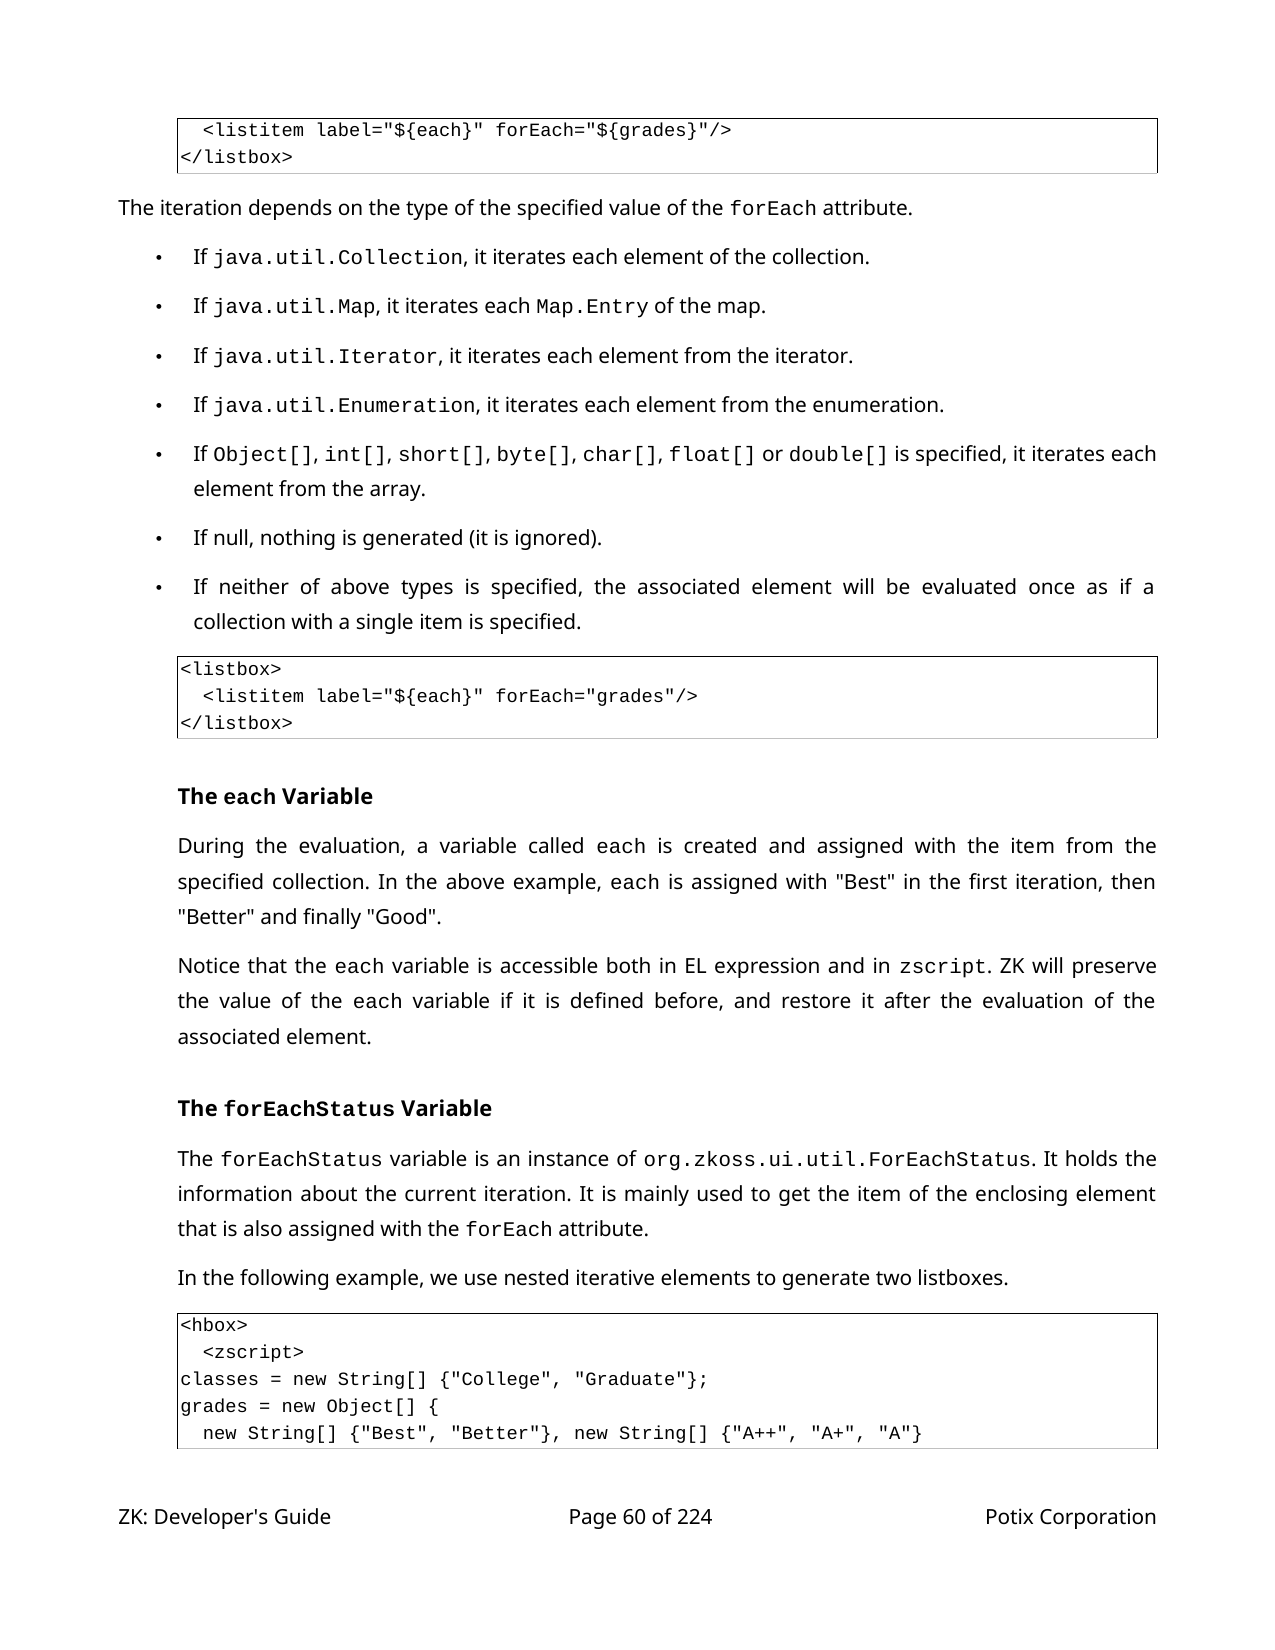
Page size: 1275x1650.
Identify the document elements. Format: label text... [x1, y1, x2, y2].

text classes = new String[] {"College", "Graduate"}; [178, 1367, 1157, 1391]
list If neither of above types is specified, the associated element will be evaluated once as if a collection with a single item is specified. [156, 572, 1157, 636]
list If java.util.Iterator, it iterates each element from the iterator. [156, 341, 1157, 369]
text grades = new Object[] { [178, 1394, 1157, 1418]
list If java.util.Map, it iterates each Map.Entry of the map. [156, 292, 1157, 320]
text <zscript> [178, 1339, 1157, 1364]
text <listbox> [178, 657, 1157, 681]
subtitle The each Variable [177, 781, 1157, 811]
text </listbox> [178, 145, 1157, 173]
list If null, nothing is generated (it is ignored). [156, 523, 1157, 552]
text </listbox> [178, 711, 1157, 738]
text During the evaluation, a variable called each is created and assigned with the item from the specified collection. In the above example, each is assigned with "Best" in the first iteration, then "Better" and finally "Good". [177, 831, 1157, 931]
text <listitem label="${each}" forEach="grades"/> [178, 683, 1157, 708]
text The iteration depends on the type of the specified value of the forEach attribute. [118, 193, 1157, 222]
text The forEachStatus variable is an instance of org.zkoss.ui.util.ForEachStatus. It holds the information about the current iteration. It is mainly used to get the item of the enclosing element that is also assigned with the forEach attribute. [177, 1144, 1157, 1243]
text Notice that the each variable is accessible both in EL expression and in zscript. ZK will preserve the value of the each variable if it is defined before, and restore it after the evaluation of the associated element. [177, 951, 1157, 1050]
text new String[] {"Best", "Better"}, new String[] {"A++", "A+", "A"} [178, 1421, 1157, 1448]
list If Object[], int[], short[], byte[], char[], float[] or double[] is specified, it iterates each element from the array. [156, 439, 1157, 503]
text <hbox> [178, 1314, 1157, 1337]
text <listitem label="${each}" forEach="${grades}"/> [178, 119, 1157, 142]
list If java.util.Collection, it iterates each element of the collection. [156, 242, 1157, 271]
text In the following example, we use nested iterative elements to generate two listboxes. [177, 1263, 1157, 1292]
list If java.util.Enumeration, it iterates each element from the enumeration. [156, 390, 1157, 418]
subtitle The forEachStatus Variable [177, 1093, 1157, 1123]
